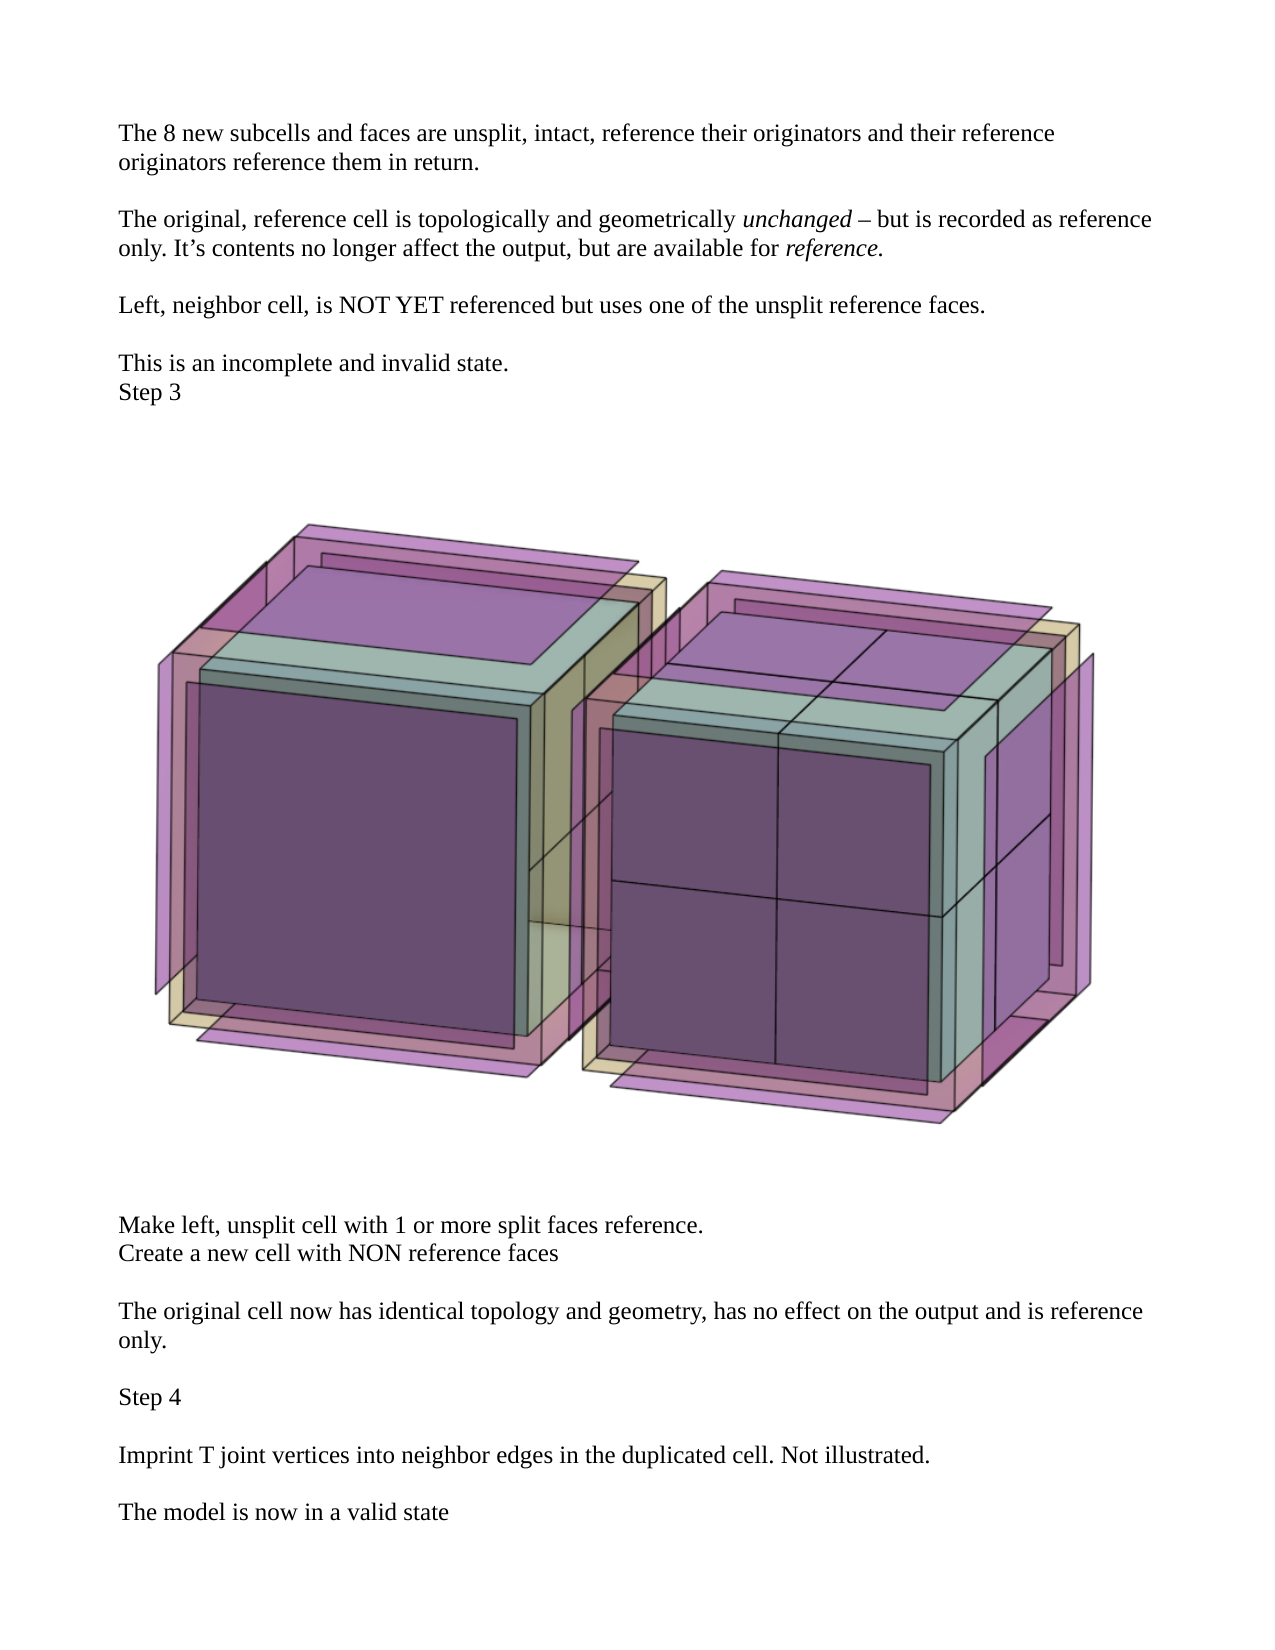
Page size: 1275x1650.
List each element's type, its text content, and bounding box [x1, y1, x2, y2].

text The original cell now has identical topology and geometry, has no effect on the output and is reference only. [118, 1296, 1157, 1353]
text The model is now in a valid state [118, 1497, 1157, 1526]
text Left, neighbor cell, is NOT YET referenced but uses one of the unsplit reference faces. [118, 291, 1157, 319]
picture [118, 434, 1157, 1181]
text Create a new cell with NON reference faces [118, 1238, 1157, 1267]
text Make left, unsplit cell with 1 or more split faces reference. [118, 1210, 1157, 1238]
text Imprint T joint vertices into neighbor edges in the duplicated cell. Not illustrated. [118, 1440, 1157, 1468]
text Step 4 [118, 1382, 1157, 1411]
text This is an incomplete and invalid state. [118, 348, 1157, 377]
text The 8 new subcells and faces are unsplit, intact, reference their originators and their reference originators reference them in return. [118, 118, 1157, 176]
text Step 3 [118, 377, 1157, 406]
text The original, reference cell is topologically and geometrically unchanged – but is recorded as reference only. It’s contents no longer affect the output, but are available for reference. [118, 204, 1157, 262]
